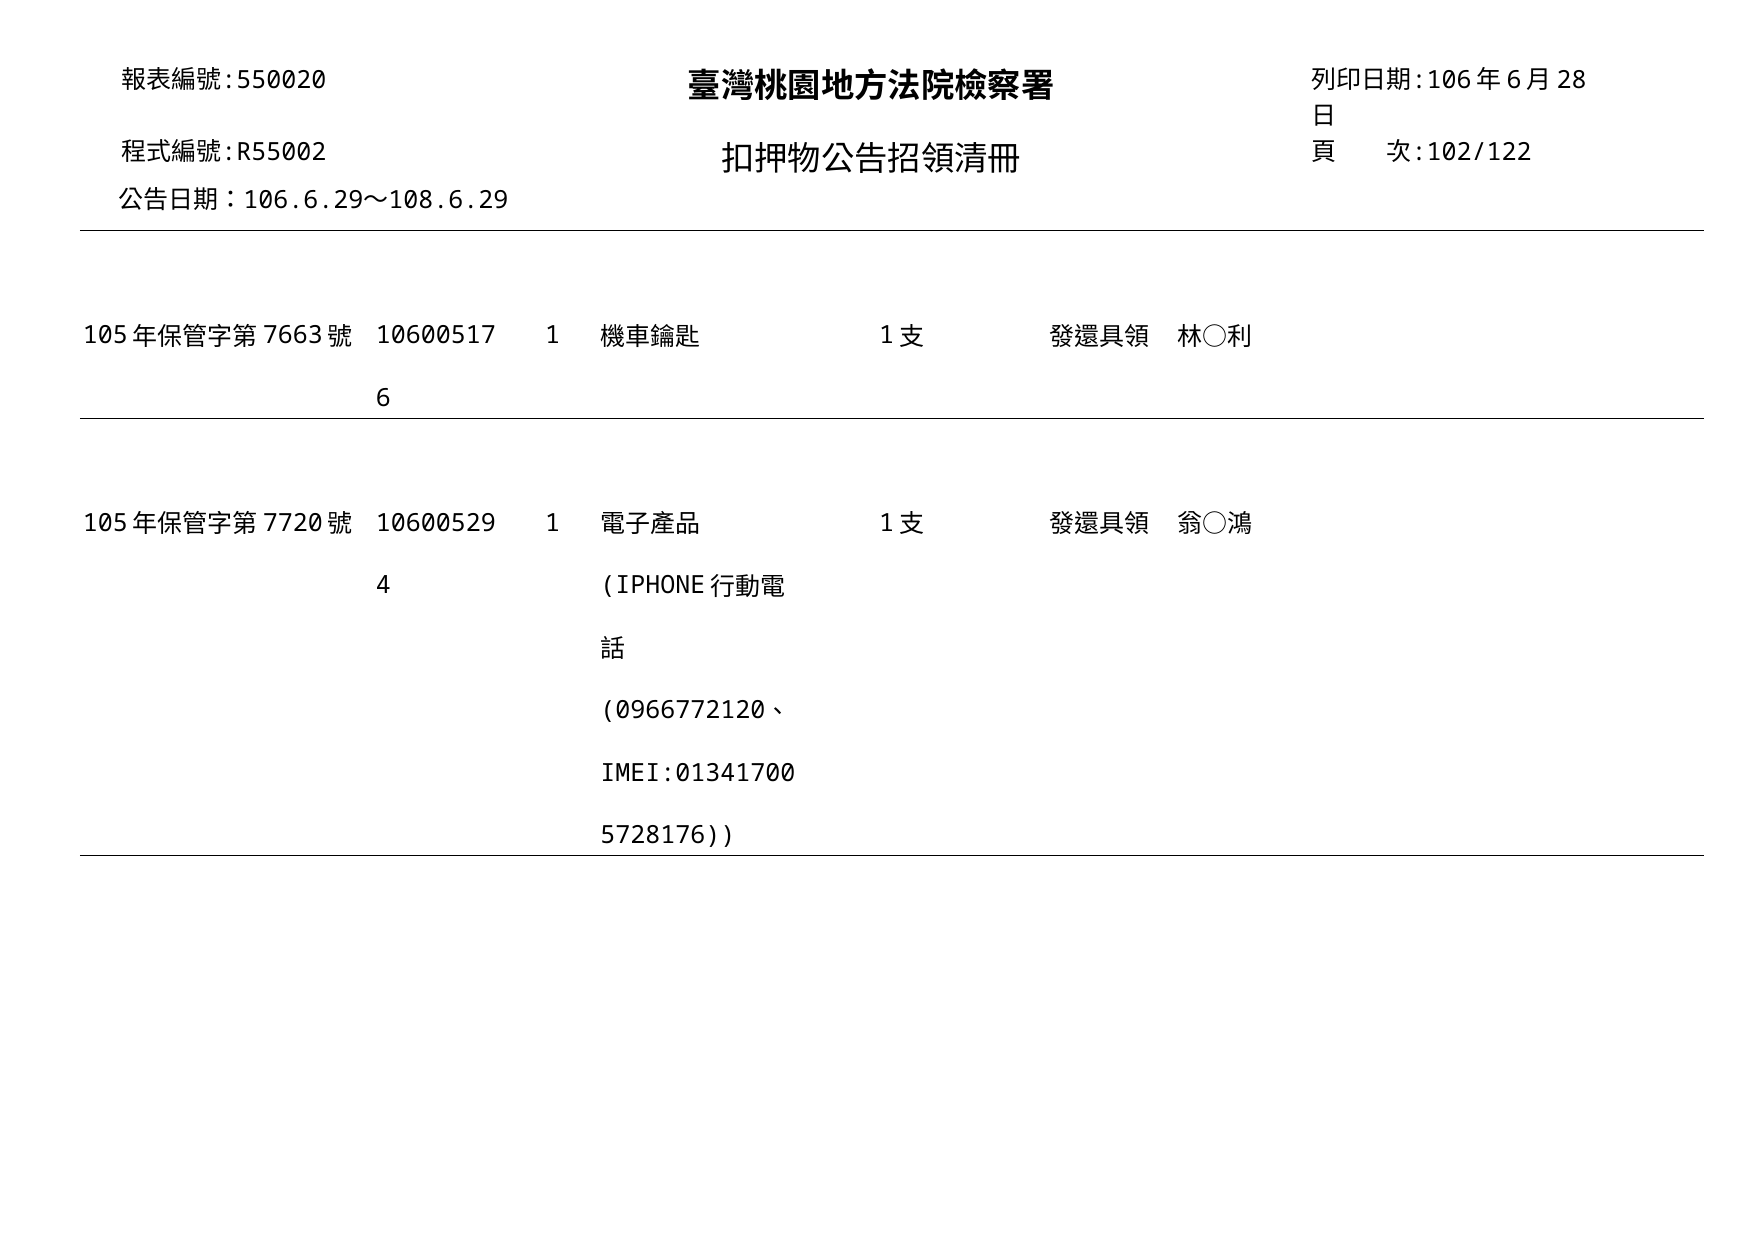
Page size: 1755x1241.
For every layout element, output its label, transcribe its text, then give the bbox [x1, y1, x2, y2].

table_cell 1 [507, 231, 597, 417]
table_cell 機車鑰匙 [597, 231, 807, 417]
table_cell 1支 [808, 231, 927, 417]
table_cell 1 [507, 419, 597, 855]
table_cell [1317, 419, 1575, 855]
table_cell [927, 231, 1046, 417]
table_cell [1317, 231, 1575, 417]
table_cell 電子產品(IPHONE行動電話(0966772120、IMEI:013417005728176)) [597, 419, 807, 855]
table_cell 林○利 [1175, 231, 1317, 417]
table_cell 105年保管字第7720號 [80, 419, 373, 855]
table_cell 發還具領 [1046, 231, 1175, 417]
table_cell [1575, 419, 1704, 855]
table_cell [1575, 231, 1704, 417]
table_cell [927, 419, 1046, 855]
table_cell 發還具領 [1046, 419, 1175, 855]
table_cell 1支 [808, 419, 927, 855]
table_cell 翁○鴻 [1175, 419, 1317, 855]
table_cell 106005176 [373, 231, 507, 417]
table_cell 105年保管字第7663號 [80, 231, 373, 417]
table_cell 106005294 [373, 419, 507, 855]
